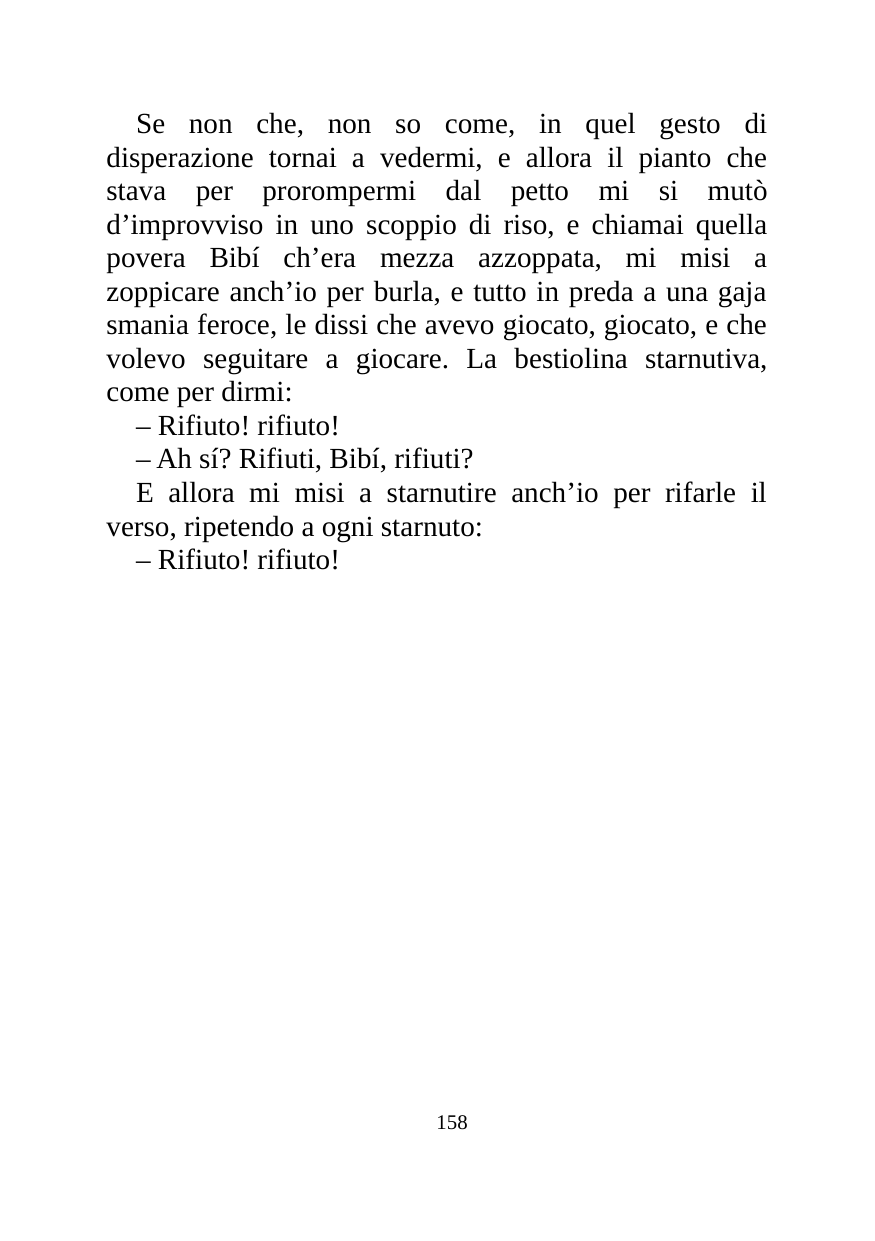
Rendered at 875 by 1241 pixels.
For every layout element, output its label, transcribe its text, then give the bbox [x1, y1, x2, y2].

text – Rifiuto! rifiuto! [106, 542, 768, 576]
text – Ah sí? Rifiuti, Bibí, rifiuti? [106, 442, 768, 475]
text E allora mi misi a starnutire anch’io per rifarle il verso, ripetendo a ogni starnuto: [106, 475, 768, 542]
text – Rifiuto! rifiuto! [106, 408, 768, 442]
text Se non che, non so come, in quel gesto di disperazione tornai a vedermi, e allora il pianto che stava per prorompermi dal petto mi si mutò d’improvviso in uno scoppio di riso, e chiamai quella povera Bibí ch’era mezza azzoppata, mi misi a zoppicare anch’io per burla, e tutto in preda a una gaja smania feroce, le dissi che avevo giocato, giocato, e che volevo seguitare a giocare. La bestiolina starnutiva, come per dirmi: [106, 106, 768, 408]
